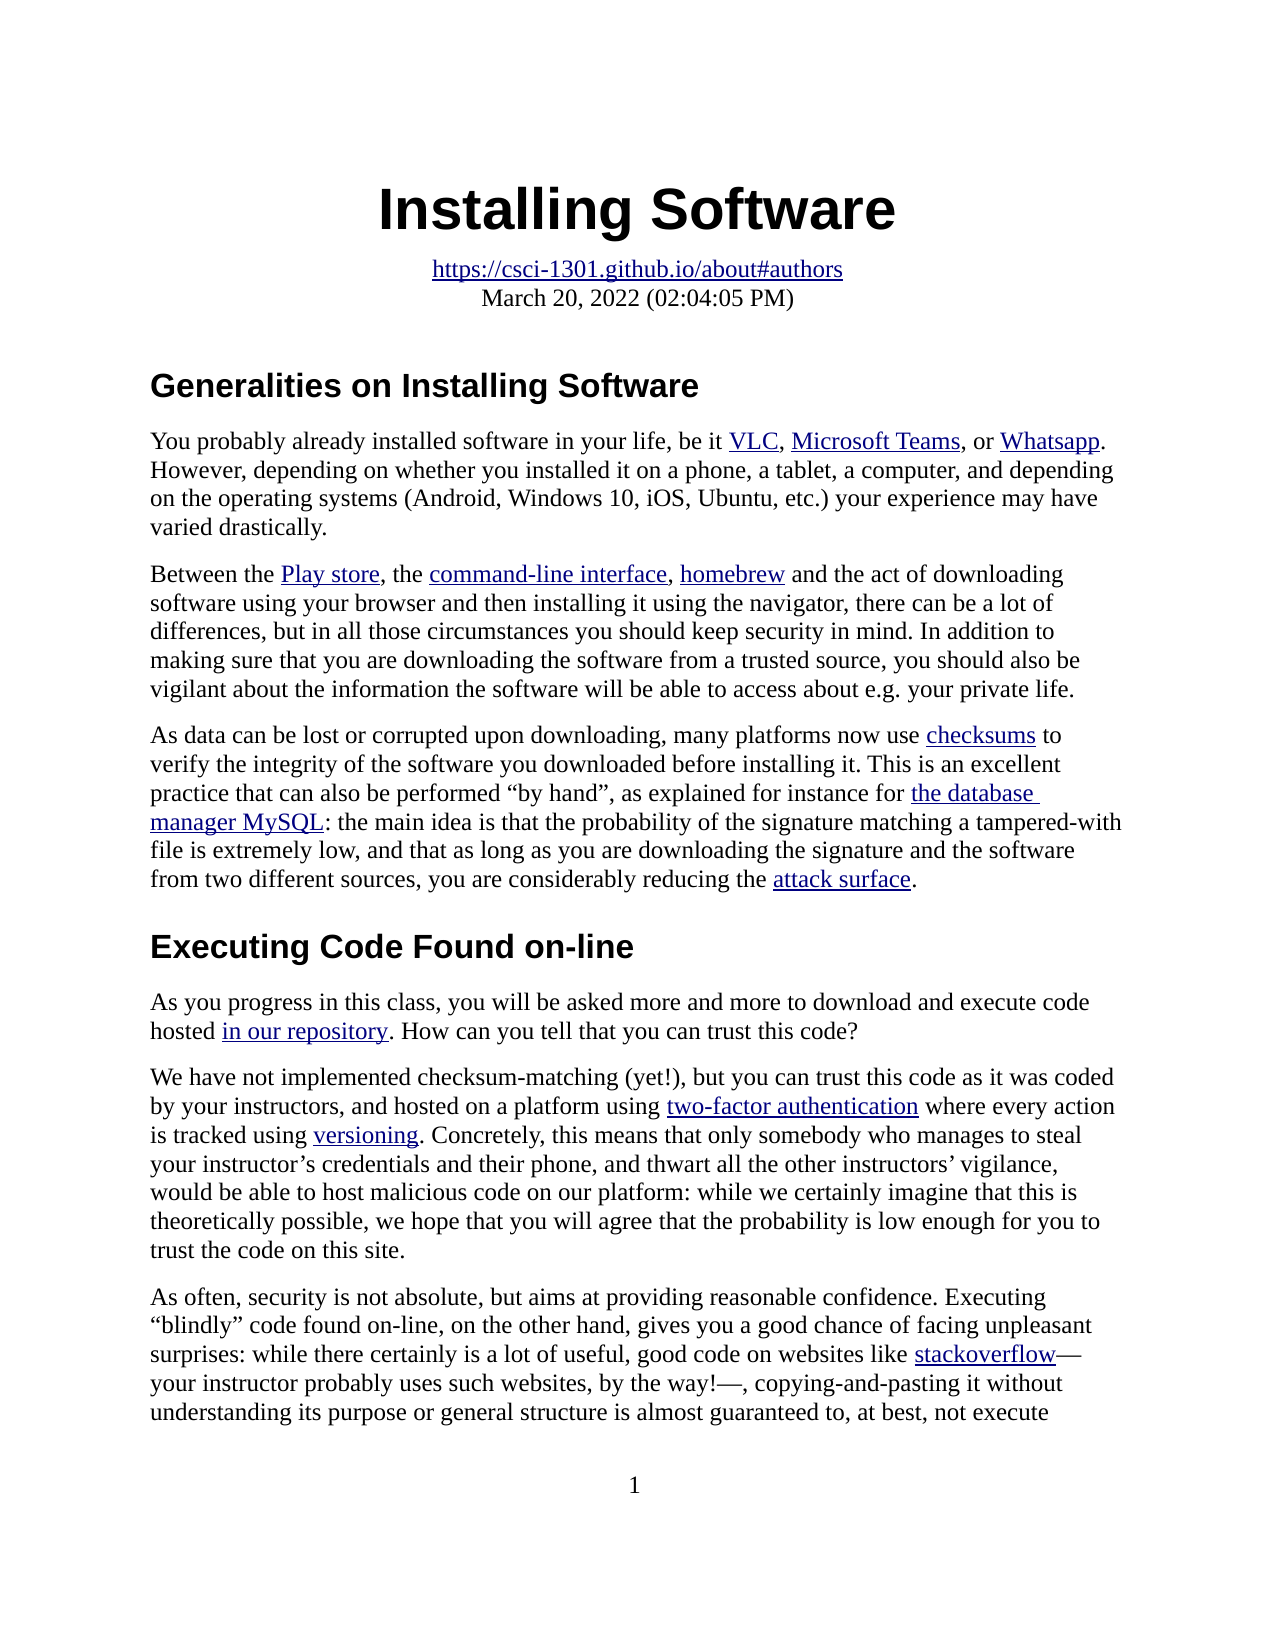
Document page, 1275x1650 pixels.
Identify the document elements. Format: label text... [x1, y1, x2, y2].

text March 20, 2022 (02:04:05 PM) [150, 283, 1125, 312]
text As often, security is not absolute, but aims at providing reasonable confidence. Executing “blindly” code found on-line, on the other hand, gives you a good chance of facing unpleasant surprises: while there certainly is a lot of useful, good code on websites like stackoverflow—your instructor probably uses such websites, by the way!—, copying-and-pasting it without understanding its purpose or general structure is almost guaranteed to, at best, not execute [150, 1282, 1125, 1425]
text As you progress in this class, you will be asked more and more to download and execute code hosted in our repository. How can you tell that you can trust this code? [150, 987, 1125, 1044]
text https://csci-1301.github.io/about#authors [150, 254, 1125, 283]
subtitle Executing Code Found on-line [150, 927, 1125, 966]
title Installing Software [150, 175, 1125, 242]
text You probably already installed software in your life, be it VLC, Microsoft Teams, or Whatsapp. However, depending on whether you installed it on a phone, a tablet, a computer, and depending on the operating systems (Android, Windows 10, iOS, Ubuntu, etc.) your experience may have varied drastically. [150, 426, 1125, 541]
text As data can be lost or corrupted upon downloading, many platforms now use checksums to verify the integrity of the software you downloaded before installing it. This is an excellent practice that can also be performed “by hand”, as explained for instance for the database manager MySQL: the main idea is that the probability of the signature matching a tampered-with file is extremely low, and that as long as you are downloading the signature and the software from two different sources, you are considerably reducing the attack surface. [150, 721, 1125, 893]
subtitle Generalities on Installing Software [150, 366, 1125, 404]
text Between the Play store, the command-line interface, homebrew and the act of downloading software using your browser and then installing it using the navigator, there can be a lot of differences, but in all those circumstances you should keep security in mind. In addition to making sure that you are downloading the software from a trusted source, you should also be vigilant about the information the software will be able to access about e.g. your private life. [150, 559, 1125, 703]
text We have not implemented checksum-matching (yet!), but you can trust this code as it was coded by your instructors, and hosted on a platform using two-factor authentication where every action is tracked using versioning. Concretely, this means that only somebody who manages to steal your instructor’s credentials and their phone, and thwart all the other instructors’ vigilance, would be able to host malicious code on our platform: while we certainly imagine that this is theoretically possible, we hope that you will agree that the probability is low enough for you to trust the code on this site. [150, 1062, 1125, 1264]
